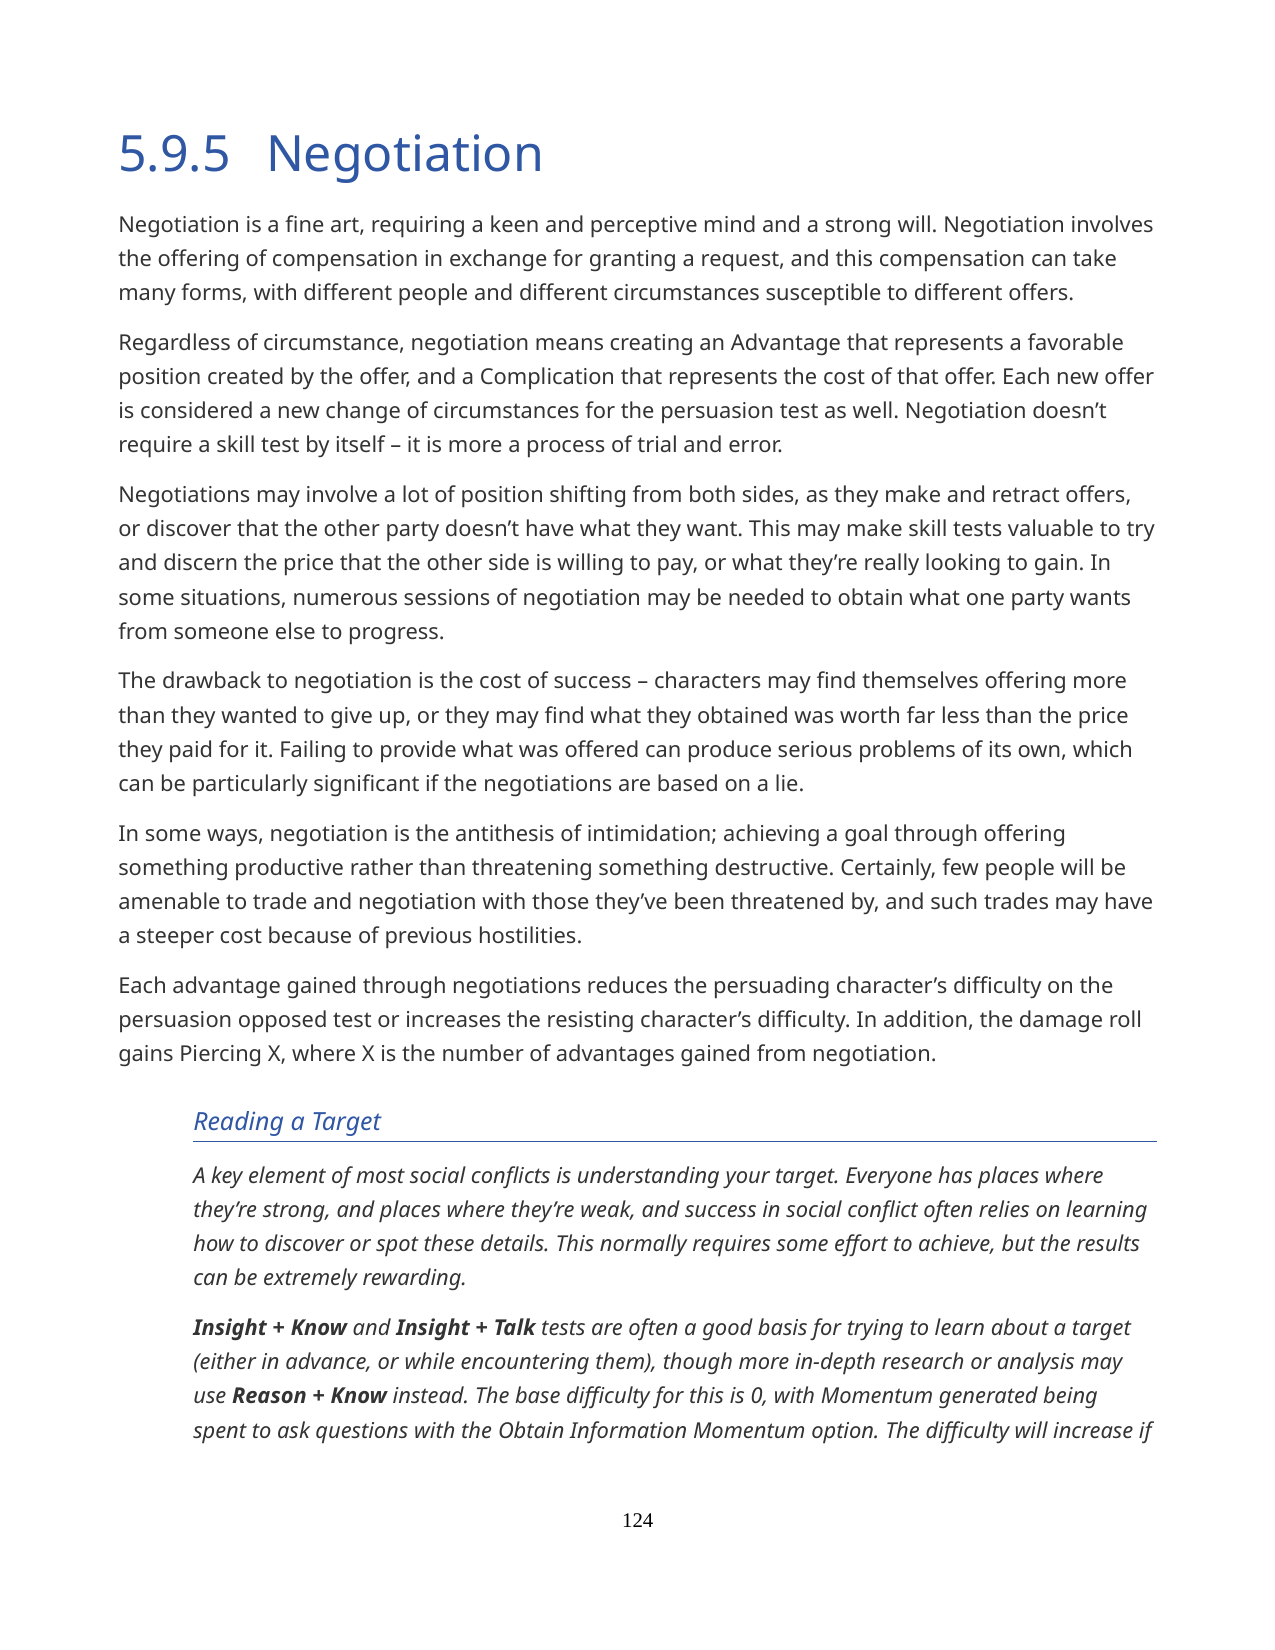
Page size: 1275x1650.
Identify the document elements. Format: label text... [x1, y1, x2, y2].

text Insight + Know and Insight + Talk tests are often a good basis for trying to learn about a target (either in advance, or while encountering them), though more in-depth research or analysis may use Reason + Know instead. The base difficulty for this is 0, with Momentum generated being spent to ask questions with the Obtain Information Momentum option. The difficulty will increase if [193, 1312, 1157, 1444]
text In some ways, negotiation is the antithesis of intimidation; achieving a goal through offering something productive rather than threatening something destructive. Certainly, few people will be amenable to trade and negotiation with those they’ve been threatened by, and such trades may have a steeper cost because of previous hostilities. [118, 818, 1157, 950]
text Negotiations may involve a lot of position shifting from both sides, as they make and retract offers, or discover that the other party doesn’t have what they want. This may make skill tests valuable to try and discern the price that the other side is willing to pay, or what they’re really looking to gain. In some situations, numerous sessions of negotiation may be needed to obtain what one party wants from someone else to progress. [118, 479, 1157, 646]
text Negotiation is a fine art, requiring a keen and perceptive mind and a strong will. Negotiation involves the offering of compensation in exchange for granting a request, and this compensation can take many forms, with different people and different circumstances susceptible to different offers. [118, 209, 1157, 307]
text A key element of most social conflicts is understanding your target. Everyone has places where they’re strong, and places where they’re weak, and success in social conflict often relies on learning how to discover or spot these details. This normally requires some effort to achieve, but the results can be extremely rewarding. [193, 1160, 1157, 1292]
subtitle Reading a Target [193, 1104, 1157, 1141]
text Regardless of circumstance, negotiation means creating an Advantage that represents a favorable position created by the offer, and a Complication that represents the cost of that offer. Each new offer is considered a new change of circumstances for the persuasion test as well. Negotiation doesn’t require a skill test by itself – it is more a process of trial and error. [118, 327, 1157, 459]
subtitle Negotiation [118, 118, 1157, 186]
text Each advantage gained through negotiations reduces the persuading character’s difficulty on the persuasion opposed test or increases the resisting character’s difficulty. In addition, the damage roll gains Piercing X, where X is the number of advantages gained from negotiation. [118, 970, 1157, 1068]
text The drawback to negotiation is the cost of success – characters may find themselves offering more than they wanted to give up, or they may find what they obtained was worth far less than the price they paid for it. Failing to provide what was offered can produce serious problems of its own, which can be particularly significant if the negotiations are based on a lie. [118, 666, 1157, 798]
